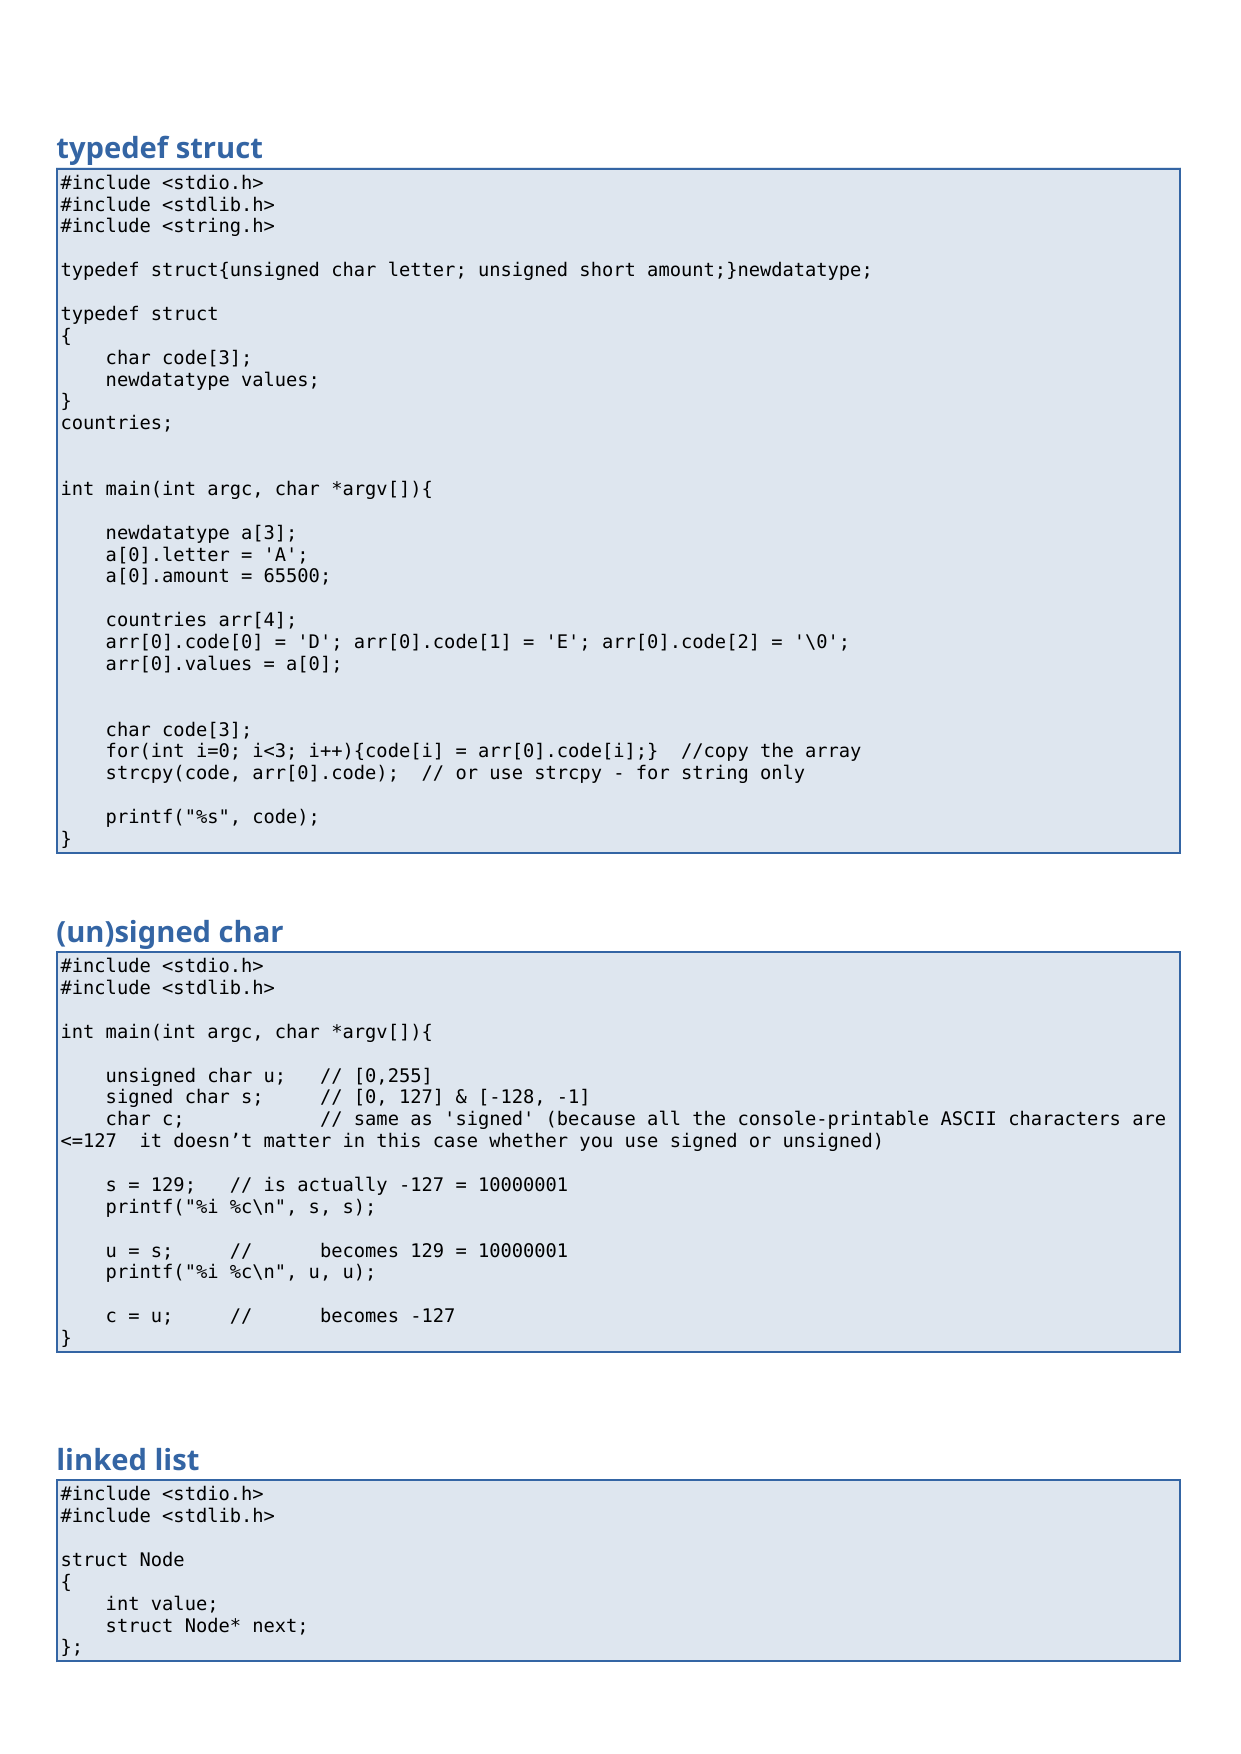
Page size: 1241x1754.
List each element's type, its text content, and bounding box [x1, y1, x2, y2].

text #include <stdlib.h> [58, 973, 1179, 995]
text int main(int argc, char *argv[]){ [58, 474, 1179, 496]
text a[0].letter = 'A'; [58, 539, 1179, 561]
text } [58, 1323, 1179, 1351]
text }; [58, 1632, 1179, 1660]
title typedef struct [56, 128, 1181, 167]
text #include <stdlib.h> [58, 189, 1179, 211]
text strcpy(code, arr[0].code); // or use strcpy - for string only [58, 758, 1179, 780]
text printf("%i %c\n", s, s); [58, 1192, 1179, 1214]
text arr[0].values = a[0]; [58, 649, 1179, 671]
text countries; [58, 408, 1179, 430]
text printf("%s", code); [58, 802, 1179, 824]
text #include <stdio.h> [58, 170, 1179, 189]
text #include <stdlib.h> [58, 1501, 1179, 1523]
text u = s; // becomes 129 = 10000001 [58, 1236, 1179, 1257]
text char c; // same as 'signed' (because all the console-printable ASCII characters are <=127 it doesn’t matter in this case whether you use signed or unsigned) [58, 1104, 1179, 1148]
title linked list [56, 1439, 1181, 1479]
text int main(int argc, char *argv[]){ [58, 1017, 1179, 1039]
text a[0].amount = 65500; [58, 561, 1179, 583]
text struct Node [58, 1545, 1179, 1567]
text newdatatype a[3]; [58, 517, 1179, 539]
text { [58, 1567, 1179, 1588]
text #include <stdio.h> [58, 1481, 1179, 1501]
text #include <string.h> [58, 211, 1179, 233]
text typedef struct [58, 299, 1179, 321]
text countries arr[4]; [58, 605, 1179, 627]
text printf("%i %c\n", u, u); [58, 1257, 1179, 1279]
text int value; [58, 1588, 1179, 1610]
text signed char s; // [0, 127] & [-128, -1] [58, 1082, 1179, 1104]
text typedef struct{unsigned char letter; unsigned short amount;}newdatatype; [58, 255, 1179, 277]
text } [58, 824, 1179, 852]
title (un)signed char [56, 911, 1181, 951]
text struct Node* next; [58, 1610, 1179, 1632]
text s = 129; // is actually -127 = 10000001 [58, 1170, 1179, 1192]
text char code[3]; [58, 342, 1179, 364]
text unsigned char u; // [0,255] [58, 1061, 1179, 1082]
text arr[0].code[0] = 'D'; arr[0].code[1] = 'E'; arr[0].code[2] = '\0'; [58, 627, 1179, 649]
text { [58, 321, 1179, 342]
text char code[3]; [58, 714, 1179, 736]
text } [58, 386, 1179, 408]
text newdatatype values; [58, 364, 1179, 386]
text c = u; // becomes -127 [58, 1301, 1179, 1323]
text #include <stdio.h> [58, 953, 1179, 973]
text for(int i=0; i<3; i++){code[i] = arr[0].code[i];} //copy the array [58, 736, 1179, 758]
